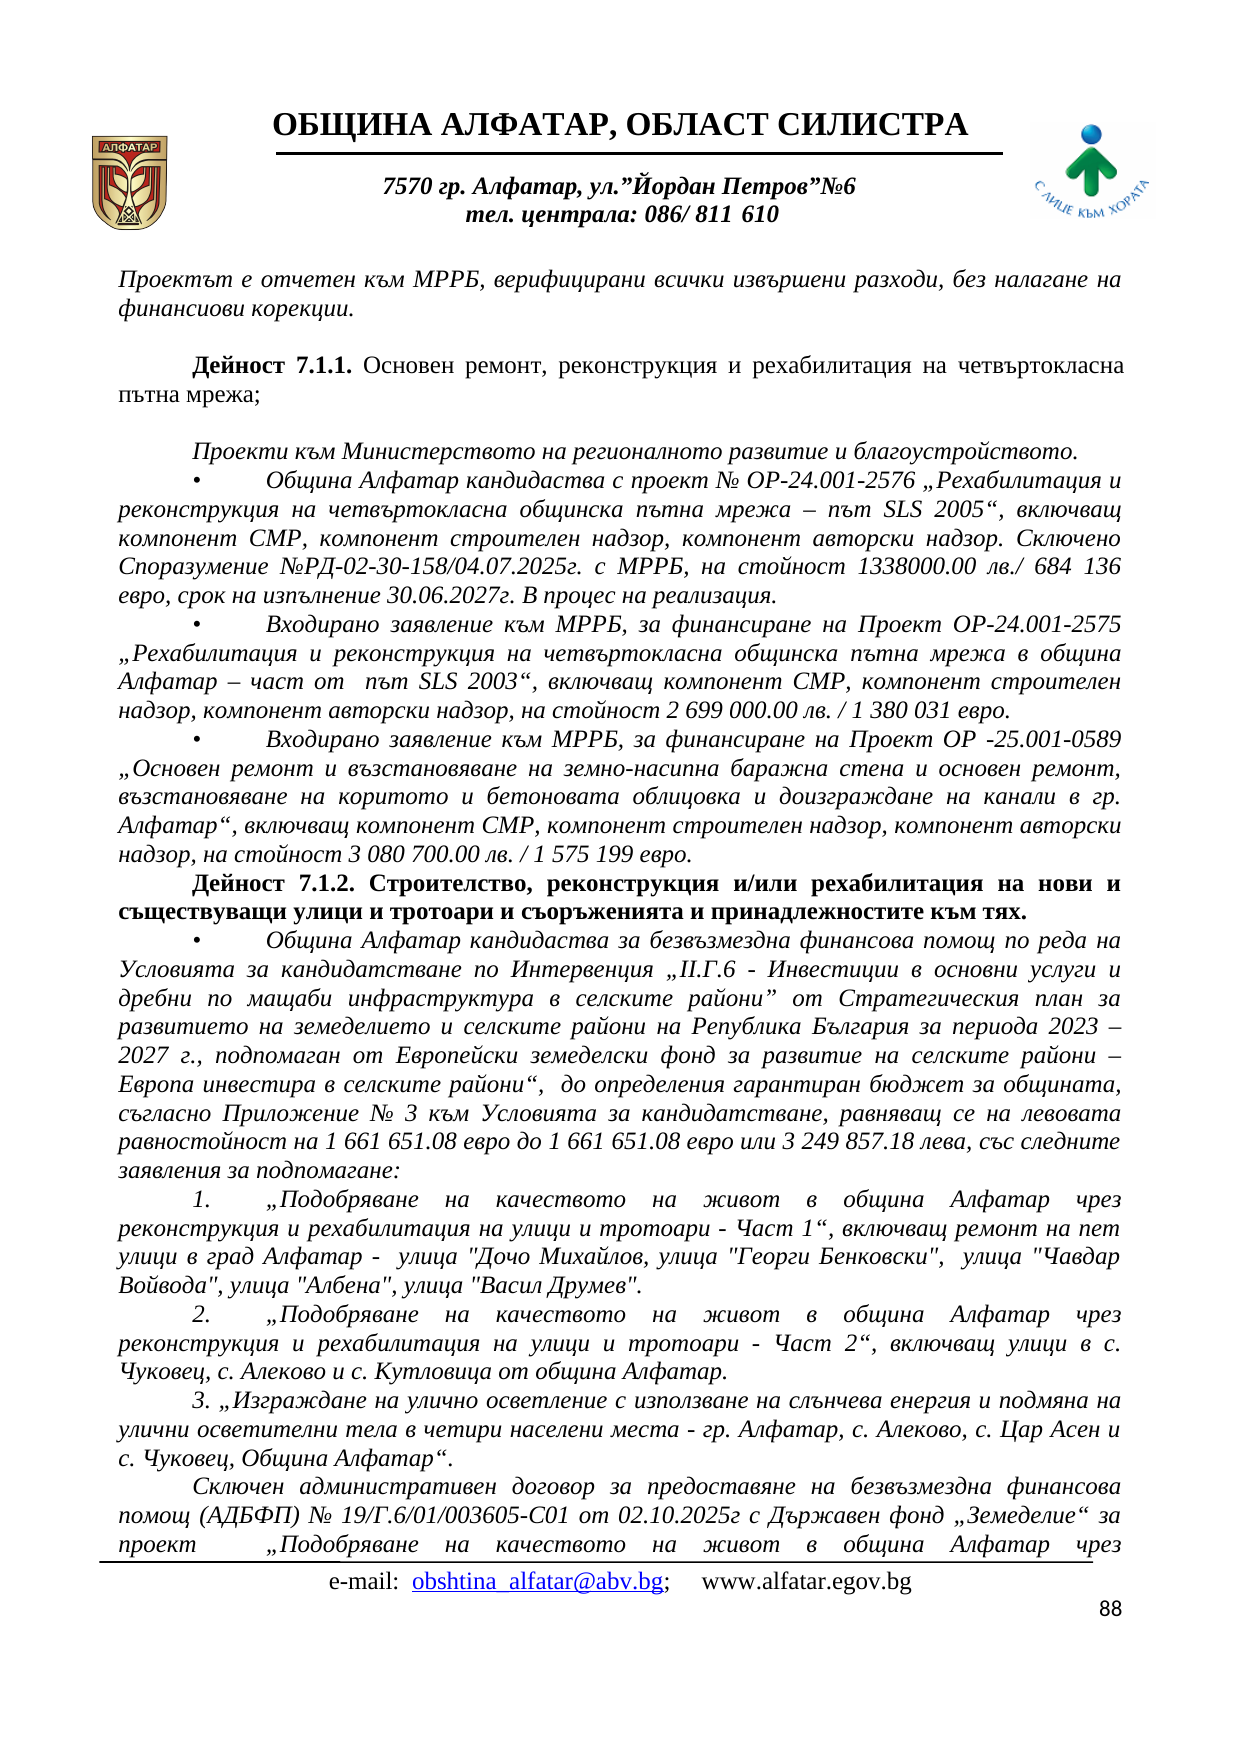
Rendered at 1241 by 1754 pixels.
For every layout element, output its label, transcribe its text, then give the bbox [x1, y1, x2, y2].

text Проектът е отчетен към МРРБ, верифицирани всички извършени разходи, без налагане на финансиови корекции. [118, 264, 1124, 321]
text Дейност 7.1.2. Строителство, реконструкция и/или рехабилитация на нови и съществуващи улици и тротоари и съоръженията и принадлежностите към тях. [118, 868, 1122, 925]
text • Община Алфатар кандидаства с проект № ОР-24.001-2576 „Рехабилитация и реконструкция на четвъртокласна общинска пътна мрежа – път SLS 2005“, включващ компонент СМР, компонент строителен надзор, компонент авторски надзор. Сключено Споразумение №РД-02-30-158/04.07.2025г. с МРРБ, на стойност 1338000.00 лв./ 684 136 евро, срок на изпълнение 30.06.2027г. В процес на реализация. [118, 465, 1124, 609]
text • Входирано заявление към МРРБ, за финансиране на Проект ОР -25.001-0589 „Основен ремонт и възстановяване на земно-насипна баражна стена и основен ремонт, възстановяване на коритото и бетоновата облицовка и доизграждане на канали в гр. Алфатар“, включващ компонент СМР, компонент строителен надзор, компонент авторски надзор, на стойност 3 080 700.00 лв. / 1 575 199 евро. [118, 724, 1124, 868]
text Дейност 7.1.1. Основен ремонт, реконструкция и рехабилитация на четвъртокласна пътна мрежа; [118, 350, 1124, 408]
text 1. „Подобряване на качеството на живот в община Алфатар чрез реконструкция и рехабилитация на улици и тротоари - Част 1“, включващ ремонт на пет улици в град Алфатар - улица "Дочо Михайлов, улица "Георги Бенковски", улица "Чавдар Войвода", улица "Албена", улица "Васил Друмев". [118, 1184, 1124, 1299]
text • Община Алфатар кандидаства за безвъзмездна финансова помощ по реда на Условията за кандидатстване по Интервенция „II.Г.6 - Инвестиции в основни услуги и дребни по мащаби инфраструктура в селските райони” от Стратегическия план за развитието на земеделието и селските райони на Република България за периода 2023 – 2027 г., подпомаган от Европейски земеделски фонд за развитие на селските райони – Европа инвестира в селските райони“, до определения гарантиран бюджет за общината, съгласно Приложение № 3 към Условията за кандидатстване, равняващ се на левовата равностойност на 1 661 651.08 евро до 1 661 651.08 евро или 3 249 857.18 лева, със следните заявления за подпомагане: [118, 925, 1124, 1184]
text 3. „Изграждане на улично осветление с използване на слънчева енергия и подмяна на улични осветителни тела в четири населени места - гр. Алфатар, с. Алеково, с. Цар Асен и с. Чуковец, Община Алфатар“. [118, 1385, 1124, 1471]
text Сключен административен договор за предоставяне на безвъзмездна финансова помощ (АДБФП) № 19/Г.6/01/003605-C01 от 02.10.2025г с Държавен фонд „Земеделие“ за проект „Подобряване на качеството на живот в община Алфатар чрез [118, 1471, 1124, 1558]
text Проекти към Министерството на регионалното развитие и благоустройството. [118, 436, 1124, 465]
text 2. „Подобряване на качеството на живот в община Алфатар чрез реконструкция и рехабилитация на улици и тротоари - Част 2“, включващ улици в с. Чуковец, с. Алеково и с. Кутловица от община Алфатар. [118, 1299, 1124, 1385]
text • Входирано заявление към МРРБ, за финансиране на Проект ОР-24.001-2575 „Рехабилитация и реконструкция на четвъртокласна общинска пътна мрежа в община Алфатар – част от път SLS 2003“, включващ компонент СМР, компонент строителен надзор, компонент авторски надзор, на стойност 2 699 000.00 лв. / 1 380 031 евро. [118, 609, 1124, 724]
